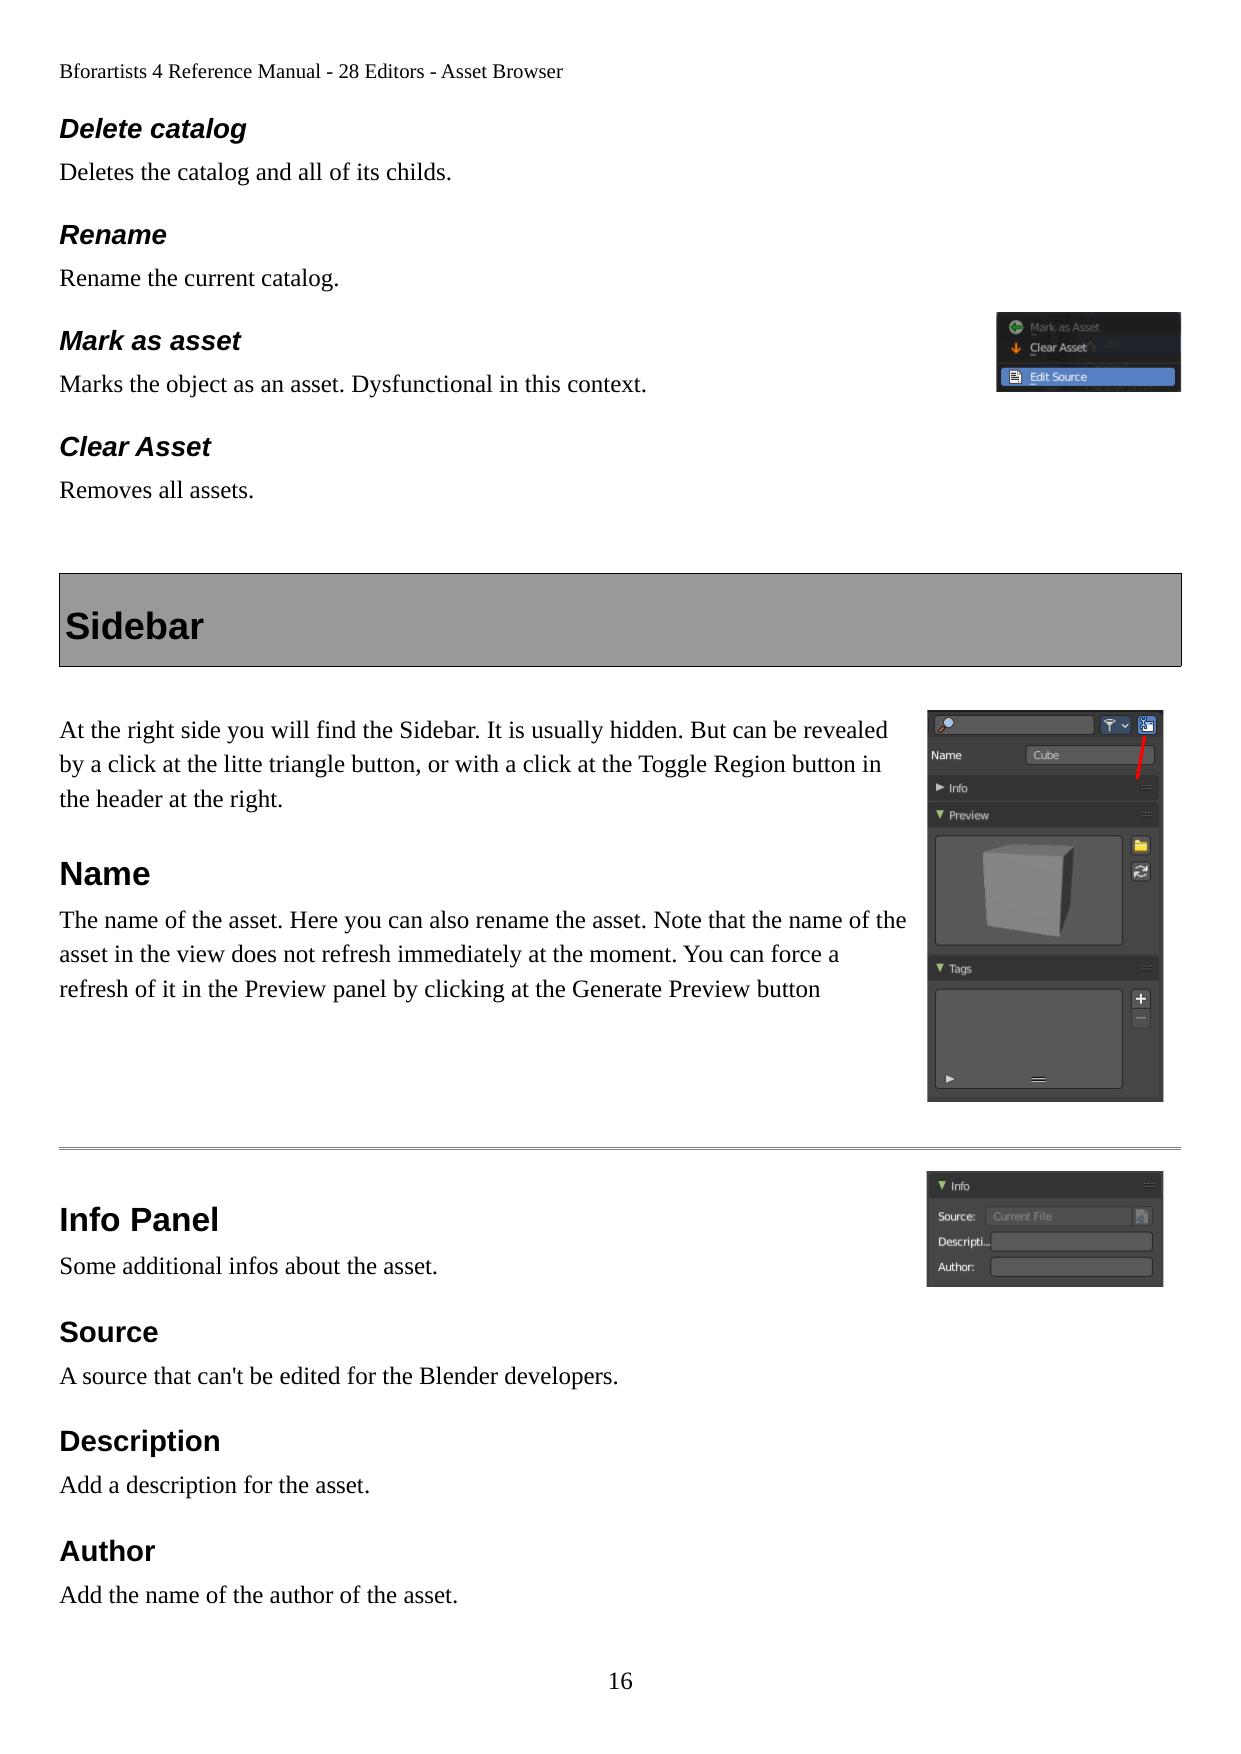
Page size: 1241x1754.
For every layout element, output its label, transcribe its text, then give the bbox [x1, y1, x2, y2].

table_header Sidebar [60, 574, 1181, 666]
text Add the name of the author of the asset. [59, 1581, 1181, 1609]
text Some additional infos about the asset. [59, 1251, 926, 1279]
text At the right side you will find the Sidebar. It is usually hidden. But can be revealed by a click at the litte triangle button, or with a click at the Toggle Region button in the header at the right. [59, 715, 927, 812]
text Rename the current catalog. [59, 263, 1181, 292]
text A source that can't be edited for the Blender developers. [59, 1361, 1181, 1389]
subtitle Name [59, 854, 927, 892]
subtitle Description [59, 1424, 1181, 1458]
subtitle Author [59, 1534, 1181, 1568]
subtitle [1164, 854, 1181, 892]
subtitle [1164, 1200, 1181, 1238]
subtitle Clear Asset [59, 430, 1181, 462]
subtitle Delete catalog [59, 113, 1181, 144]
subtitle Mark as asset [59, 324, 996, 356]
text Add a description for the asset. [59, 1471, 1181, 1499]
text Marks the object as an asset. Dysfunctional in this context. [59, 369, 1181, 398]
text Deletes the catalog and all of its childs. [59, 157, 1181, 186]
subtitle Rename [59, 218, 1181, 250]
picture [996, 312, 1182, 392]
text The name of the asset. Here you can also rename the asset. Note that the name of the asset in the view does not refresh immediately at the moment. You can force a refresh of it in the Preview panel by clicking at the Generate Preview button [59, 905, 927, 1002]
text Removes all assets. [59, 475, 1181, 503]
subtitle Source [59, 1314, 1181, 1348]
subtitle Info Panel [59, 1200, 926, 1238]
picture [926, 1171, 1164, 1287]
picture [927, 710, 1164, 1102]
